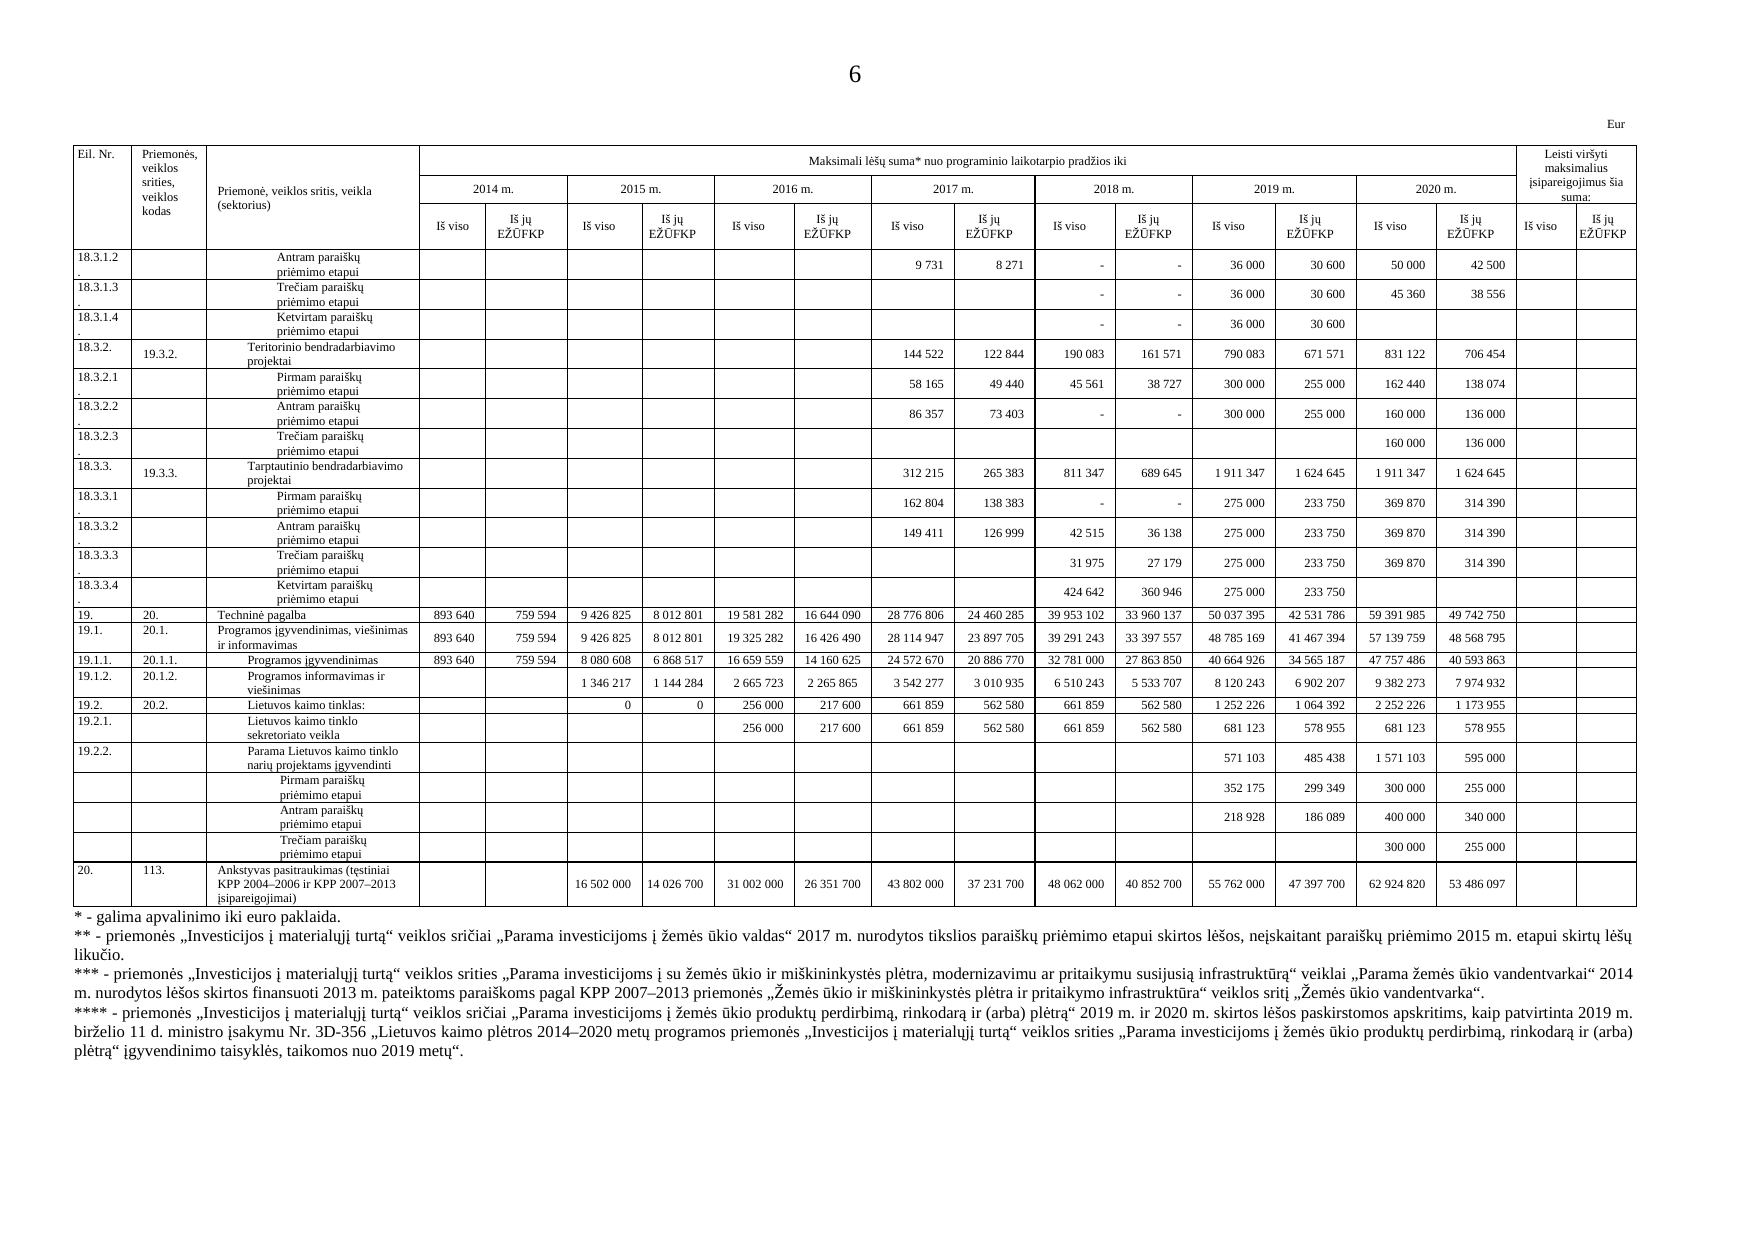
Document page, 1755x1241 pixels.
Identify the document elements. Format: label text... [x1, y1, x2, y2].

table_cell 299 349 [1276, 773, 1356, 802]
table_cell [715, 459, 794, 487]
table_cell [643, 310, 714, 338]
table_cell [132, 399, 206, 428]
table_cell 31 002 000 [715, 863, 794, 906]
table_cell [420, 833, 485, 861]
table_cell [1577, 340, 1636, 368]
table_cell [420, 489, 485, 517]
table_cell 233 750 [1276, 489, 1356, 517]
table_cell [420, 459, 485, 487]
table_cell [795, 833, 871, 861]
table_cell 8 080 608 [568, 653, 642, 667]
table_cell 0 [643, 698, 714, 712]
table_cell 9 382 273 [1357, 668, 1436, 697]
table_cell [955, 773, 1034, 802]
table_cell 40 593 863 [1437, 653, 1516, 667]
table_cell [795, 340, 871, 368]
table_cell 233 750 [1276, 548, 1356, 577]
table_cell [1193, 429, 1275, 458]
table_cell [1577, 489, 1636, 517]
table_cell [568, 773, 642, 802]
table_cell 811 347 [1036, 459, 1115, 487]
table_cell [1517, 429, 1576, 458]
table_cell 485 438 [1276, 743, 1356, 772]
table_cell [872, 429, 954, 458]
table_cell [1577, 863, 1636, 906]
table_cell [715, 548, 794, 577]
table_cell 48 785 169 [1193, 623, 1275, 652]
table_cell 136 000 [1437, 399, 1516, 428]
table_cell Ketvirtam paraiškų priėmimo etapui [207, 578, 419, 607]
table_cell 45 561 [1036, 369, 1115, 398]
table_cell [872, 773, 954, 802]
table_cell [568, 429, 642, 458]
table_cell 19.1. [74, 623, 131, 652]
table_cell 16 644 090 [795, 608, 871, 622]
table_cell 3 010 935 [955, 668, 1034, 697]
table_cell [715, 803, 794, 832]
table_cell 42 531 786 [1276, 608, 1356, 622]
table_cell [486, 399, 567, 428]
table_cell [795, 743, 871, 772]
table_cell 32 781 000 [1036, 653, 1115, 667]
table_cell [643, 489, 714, 517]
table_cell [643, 399, 714, 428]
table_cell [568, 489, 642, 517]
table_cell [568, 518, 642, 547]
table_cell [486, 369, 567, 398]
table_cell 19.2. [74, 698, 131, 712]
table_cell 2017 m. [872, 176, 1034, 203]
table_cell [1116, 743, 1192, 772]
table_cell 40 664 926 [1193, 653, 1275, 667]
table_cell 20.1.1. [132, 653, 206, 667]
table_cell [568, 280, 642, 309]
table_cell [955, 803, 1034, 832]
table_cell [643, 743, 714, 772]
table_cell [1116, 773, 1192, 802]
table_cell 20.1. [132, 623, 206, 652]
table_cell [1517, 578, 1576, 607]
table_cell [643, 714, 714, 742]
table_cell [1437, 578, 1516, 607]
table_cell 62 924 820 [1357, 863, 1436, 906]
table_cell 0 [568, 698, 642, 712]
table_cell 562 580 [1116, 714, 1192, 742]
table_cell 2015 m. [568, 176, 714, 203]
table_cell 161 571 [1116, 340, 1192, 368]
table_cell 218 928 [1193, 803, 1275, 832]
table_cell [420, 399, 485, 428]
table_cell 424 642 [1036, 578, 1115, 607]
table_cell 19.2.1. [74, 714, 131, 742]
table_cell 149 411 [872, 518, 954, 547]
table_cell [1517, 803, 1576, 832]
table_cell [132, 803, 206, 832]
table_cell [1517, 743, 1576, 772]
table_cell 275 000 [1193, 578, 1275, 607]
table_cell [420, 714, 485, 742]
table_cell [795, 429, 871, 458]
table_cell 759 594 [486, 623, 567, 652]
table_cell [132, 369, 206, 398]
table_header [74, 117, 132, 145]
table_cell 16 659 559 [715, 653, 794, 667]
table_cell - [1116, 280, 1192, 309]
table_cell [74, 833, 131, 861]
table_cell 759 594 [486, 653, 567, 667]
table_cell 18.3.2. [74, 340, 131, 368]
table_cell [1517, 518, 1576, 547]
table_header [419, 117, 714, 145]
table_cell 661 859 [872, 698, 954, 712]
table_cell [420, 668, 485, 697]
table_cell 33 960 137 [1116, 608, 1192, 622]
table_cell Maksimali lėšų suma* nuo programinio laikotarpio pradžios iki [420, 146, 1516, 175]
table_cell [1577, 833, 1636, 861]
table_cell [1357, 310, 1436, 338]
table_cell [1577, 399, 1636, 428]
table_cell [1517, 608, 1576, 622]
table_cell [486, 280, 567, 309]
table_cell [715, 833, 794, 861]
table_cell 53 486 097 [1437, 863, 1516, 906]
table_cell 16 426 490 [795, 623, 871, 652]
table_cell [132, 714, 206, 742]
table_cell [420, 863, 485, 906]
table_cell 790 083 [1193, 340, 1275, 368]
table_cell Iš viso [420, 204, 485, 249]
table_cell Programos įgyvendinimas [207, 653, 419, 667]
table_cell 314 390 [1437, 489, 1516, 517]
table_cell [955, 578, 1034, 607]
table_cell [420, 310, 485, 338]
table_cell [1517, 833, 1576, 861]
table_cell [643, 773, 714, 802]
table_cell [715, 399, 794, 428]
table_cell 20. [132, 608, 206, 622]
table_cell 19.1.1. [74, 653, 131, 667]
table_cell [1577, 714, 1636, 742]
table_cell Iš jų EŽŪFKP [486, 204, 567, 249]
table_cell 681 123 [1357, 714, 1436, 742]
table_cell [1517, 280, 1576, 309]
table_cell [74, 773, 131, 802]
table_cell [486, 743, 567, 772]
table_cell 36 000 [1193, 250, 1275, 279]
table_cell 30 600 [1276, 310, 1356, 338]
table_cell 275 000 [1193, 518, 1275, 547]
table_header [1193, 117, 1276, 145]
table_cell 18.3.1.4. [74, 310, 131, 338]
table_cell [132, 578, 206, 607]
table_cell 36 000 [1193, 310, 1275, 338]
table_cell [486, 250, 567, 279]
table_cell [420, 803, 485, 832]
table_cell 3 542 277 [872, 668, 954, 697]
table_cell [643, 340, 714, 368]
table_cell [1036, 833, 1115, 861]
table_cell 1 571 103 [1357, 743, 1436, 772]
table_cell [872, 803, 954, 832]
table_cell [795, 773, 871, 802]
table_cell 18.3.3.1. [74, 489, 131, 517]
table_cell [1517, 459, 1576, 487]
table_cell 18.3.3. [74, 459, 131, 487]
table_cell Iš viso [1193, 204, 1275, 249]
table_cell 1 346 217 [568, 668, 642, 697]
table_cell [74, 803, 131, 832]
table_cell 233 750 [1276, 578, 1356, 607]
table_cell [1517, 489, 1576, 517]
table_cell 1 173 955 [1437, 698, 1516, 712]
table_cell 162 440 [1357, 369, 1436, 398]
table_cell 20 886 770 [955, 653, 1034, 667]
table_cell [643, 429, 714, 458]
table_cell 578 955 [1276, 714, 1356, 742]
table_cell [1116, 833, 1192, 861]
table_cell 1 624 645 [1437, 459, 1516, 487]
table_cell [643, 250, 714, 279]
table_cell Iš jų EŽŪFKP [955, 204, 1034, 249]
table_cell Iš viso [1036, 204, 1115, 249]
table_cell 689 645 [1116, 459, 1192, 487]
table_cell 6 868 517 [643, 653, 714, 667]
table_cell 28 114 947 [872, 623, 954, 652]
table_cell 14 160 625 [795, 653, 871, 667]
table_cell [955, 310, 1034, 338]
table_cell 47 757 486 [1357, 653, 1436, 667]
table_cell - [1116, 399, 1192, 428]
table_cell 571 103 [1193, 743, 1275, 772]
table_cell 314 390 [1437, 548, 1516, 577]
table_cell 45 360 [1357, 280, 1436, 309]
table_header [1516, 117, 1576, 145]
table_header [1356, 117, 1436, 145]
table_cell 340 000 [1437, 803, 1516, 832]
table_cell [1517, 668, 1576, 697]
table_cell [1577, 369, 1636, 398]
table_header [1035, 117, 1115, 145]
table_header [206, 117, 419, 145]
table_cell [420, 518, 485, 547]
table_cell [132, 310, 206, 338]
table_cell 24 460 285 [955, 608, 1034, 622]
table_cell [486, 459, 567, 487]
table_header [714, 117, 794, 145]
table_cell [715, 518, 794, 547]
table_cell 893 640 [420, 623, 485, 652]
table_cell [1517, 310, 1576, 338]
text ** - priemonės „Investicijos į materialųjį turtą“ veiklos sričiai „Parama investicijoms į žemės ūkio valdas“ 2017 m. nurodytos tikslios paraiškų priėmimo etapui skirtos lėšos, neįskaitant paraiškų priėmimo 2015 m. etapui skirtų lėšų likučio. [74, 926, 1636, 964]
table_cell 86 357 [872, 399, 954, 428]
table_cell Trečiam paraiškų priėmimo etapui [207, 548, 419, 577]
table_cell Programos įgyvendinimas, viešinimas ir informavimas [207, 623, 419, 652]
table_cell 595 000 [1437, 743, 1516, 772]
table_cell Priemonės, veiklos srities, veiklos kodas [132, 146, 206, 249]
table_cell [643, 369, 714, 398]
table_cell [715, 773, 794, 802]
table_cell [132, 548, 206, 577]
table_cell 50 037 395 [1193, 608, 1275, 622]
table_cell 47 397 700 [1276, 863, 1356, 906]
table_cell 27 179 [1116, 548, 1192, 577]
table_cell [486, 310, 567, 338]
table_cell 39 953 102 [1036, 608, 1115, 622]
table_cell 19.3.2. [132, 340, 206, 368]
table_cell 28 776 806 [872, 608, 954, 622]
table_cell 55 762 000 [1193, 863, 1275, 906]
table_cell 6 510 243 [1036, 668, 1115, 697]
table_cell Trečiam paraiškų priėmimo etapui [207, 429, 419, 458]
table_cell Iš jų EŽŪFKP [643, 204, 714, 249]
table_cell [1517, 863, 1576, 906]
table_cell [1577, 429, 1636, 458]
table_cell [1517, 369, 1576, 398]
table_cell Iš jų EŽŪFKP [1437, 204, 1516, 249]
table_cell 18.3.3.4. [74, 578, 131, 607]
table_cell 19.3.3. [132, 459, 206, 487]
table_cell [1577, 608, 1636, 622]
table_cell 49 742 750 [1437, 608, 1516, 622]
table_cell 893 640 [420, 653, 485, 667]
text **** - priemonės „Investicijos į materialųjį turtą“ veiklos sričiai „Parama investicijoms į žemės ūkio produktų perdirbimą, rinkodarą ir (arba) plėtrą“ 2019 m. ir 2020 m. skirtos lėšos paskirstomos apskritims, kaip patvirtinta 2019 m. birželio 11 d. ministro įsakymu Nr. 3D-356 „Lietuvos kaimo plėtros 2014–2020 metų programos priemonės „Investicijos į materialųjį turtą“ veiklos srities „Parama investicijoms į žemės ūkio produktų perdirbimą, rinkodarą ir (arba) plėtrą“ įgyvendinimo taisyklės, taikomos nuo 2019 metų“. [74, 1002, 1636, 1060]
table_cell Iš viso [1357, 204, 1436, 249]
table_cell [486, 548, 567, 577]
table_cell Iš jų EŽŪFKP [1276, 204, 1356, 249]
table_cell Eil. Nr. [74, 146, 131, 249]
table_cell [486, 429, 567, 458]
table_cell 671 571 [1276, 340, 1356, 368]
table_header [1276, 117, 1356, 145]
table_cell 18.3.2.2. [74, 399, 131, 428]
table_cell 300 000 [1357, 833, 1436, 861]
table_header [1115, 117, 1193, 145]
table_cell [715, 429, 794, 458]
table_cell [486, 668, 567, 697]
table_cell [568, 833, 642, 861]
table_cell 1 624 645 [1276, 459, 1356, 487]
table_cell 113. [132, 863, 206, 906]
table_cell 360 946 [1116, 578, 1192, 607]
table_cell [1357, 578, 1436, 607]
table_cell 19.1.2. [74, 668, 131, 697]
table_cell 36 138 [1116, 518, 1192, 547]
table_cell [795, 250, 871, 279]
table_cell Antram paraiškų priėmimo etapui [207, 518, 419, 547]
table_cell 49 440 [955, 369, 1034, 398]
table_cell [486, 340, 567, 368]
table_cell 681 123 [1193, 714, 1275, 742]
table_cell [795, 459, 871, 487]
table_cell [955, 743, 1034, 772]
table_cell 1 144 284 [643, 668, 714, 697]
table_cell [715, 340, 794, 368]
table_cell - [1036, 250, 1115, 279]
table_cell 217 600 [795, 714, 871, 742]
table_cell 144 522 [872, 340, 954, 368]
table_cell 275 000 [1193, 489, 1275, 517]
table_cell 2 252 226 [1357, 698, 1436, 712]
table_cell [1036, 773, 1115, 802]
table_cell 2 265 865 [795, 668, 871, 697]
table_cell 19.2.2. [74, 743, 131, 772]
table_cell 2020 m. [1357, 176, 1516, 203]
table_cell 160 000 [1357, 399, 1436, 428]
table_cell 41 467 394 [1276, 623, 1356, 652]
table_cell 16 502 000 [568, 863, 642, 906]
table_cell 7 974 932 [1437, 668, 1516, 697]
table_cell 6 902 207 [1276, 668, 1356, 697]
table_cell 217 600 [795, 698, 871, 712]
table_cell [486, 578, 567, 607]
table_cell [872, 833, 954, 861]
table_cell [568, 714, 642, 742]
table_cell 58 165 [872, 369, 954, 398]
table_cell [1517, 653, 1576, 667]
table_cell 1 911 347 [1193, 459, 1275, 487]
table_cell Ketvirtam paraiškų priėmimo etapui [207, 310, 419, 338]
table_cell 661 859 [1036, 714, 1115, 742]
table_cell 369 870 [1357, 518, 1436, 547]
table_cell 122 844 [955, 340, 1034, 368]
table_cell 19 325 282 [715, 623, 794, 652]
table_cell Lietuvos kaimo tinklo sekretoriato veikla [207, 714, 419, 742]
table_cell 255 000 [1276, 369, 1356, 398]
table_cell 275 000 [1193, 548, 1275, 577]
table_cell [1517, 773, 1576, 802]
table_cell [568, 459, 642, 487]
table_cell [420, 578, 485, 607]
table_cell [1577, 250, 1636, 279]
table_cell 19 581 282 [715, 608, 794, 622]
table_cell Iš jų EŽŪFKP [795, 204, 871, 249]
table_cell 18.3.1.3. [74, 280, 131, 309]
table_cell 39 291 243 [1036, 623, 1115, 652]
table_cell [643, 518, 714, 547]
table_cell [132, 429, 206, 458]
table_cell Priemonė, veiklos sritis, veikla (sektorius) [207, 146, 419, 249]
table_cell [568, 250, 642, 279]
table_cell [132, 518, 206, 547]
table_cell 255 000 [1437, 773, 1516, 802]
table_cell [568, 548, 642, 577]
table_cell 255 000 [1437, 833, 1516, 861]
table_cell [715, 250, 794, 279]
table_cell [132, 489, 206, 517]
table_cell 37 231 700 [955, 863, 1034, 906]
table_cell 190 083 [1036, 340, 1115, 368]
table_cell [132, 250, 206, 279]
table_cell 2016 m. [715, 176, 871, 203]
table_cell [420, 548, 485, 577]
table_cell [1577, 578, 1636, 607]
table_cell [486, 863, 567, 906]
table_cell [420, 743, 485, 772]
table_cell 48 568 795 [1437, 623, 1516, 652]
table_cell 8 120 243 [1193, 668, 1275, 697]
table_cell 33 397 557 [1116, 623, 1192, 652]
table_cell [1517, 548, 1576, 577]
table_cell [1116, 803, 1192, 832]
table_cell - [1116, 310, 1192, 338]
table_cell 18.3.2.1. [74, 369, 131, 398]
table_cell [1577, 668, 1636, 697]
table_header [955, 117, 1035, 145]
table_cell 9 731 [872, 250, 954, 279]
table_cell 8 271 [955, 250, 1034, 279]
table_cell 1 064 392 [1276, 698, 1356, 712]
table_cell 18.3.3.2. [74, 518, 131, 547]
table_cell 20.2. [132, 698, 206, 712]
table_cell 18.3.3.3. [74, 548, 131, 577]
table_cell 831 122 [1357, 340, 1436, 368]
table_cell [1577, 803, 1636, 832]
table_cell 661 859 [872, 714, 954, 742]
table_cell [955, 429, 1034, 458]
table_cell 18.3.1.2. [74, 250, 131, 279]
table_cell 43 802 000 [872, 863, 954, 906]
table_cell [420, 369, 485, 398]
table_header [794, 117, 872, 145]
table_cell [955, 548, 1034, 577]
table_cell [1577, 459, 1636, 487]
table_cell [643, 803, 714, 832]
table_cell 2018 m. [1036, 176, 1192, 203]
table_cell [643, 548, 714, 577]
table_cell - [1036, 310, 1115, 338]
table_cell [132, 743, 206, 772]
table_cell 20. [74, 863, 131, 906]
table_cell [795, 548, 871, 577]
table_cell [1577, 698, 1636, 712]
table_cell 369 870 [1357, 548, 1436, 577]
table_cell Ankstyvas pasitraukimas (tęstiniai KPP 2004–2006 ir KPP 2007–2013 įsipareigojimai) [207, 863, 419, 906]
table_cell [795, 310, 871, 338]
table_cell 20.1.2. [132, 668, 206, 697]
table_cell Antram paraiškų priėmimo etapui [207, 399, 419, 428]
table_cell [715, 310, 794, 338]
table_cell [568, 803, 642, 832]
table_cell [955, 833, 1034, 861]
table_header [132, 117, 206, 145]
table_cell [420, 280, 485, 309]
table_cell 73 403 [955, 399, 1034, 428]
table_cell Antram paraiškų priėmimo etapui [207, 250, 419, 279]
table_cell 312 215 [872, 459, 954, 487]
table_cell 23 897 705 [955, 623, 1034, 652]
table_cell 265 383 [955, 459, 1034, 487]
table_cell Teritorinio bendradarbiavimo projektai [207, 340, 419, 368]
table_header Eur [1576, 117, 1636, 145]
table_cell [420, 698, 485, 712]
table_cell 59 391 985 [1357, 608, 1436, 622]
table_cell [1116, 429, 1192, 458]
table_cell [1577, 310, 1636, 338]
table_cell [420, 340, 485, 368]
table_cell 562 580 [955, 714, 1034, 742]
table_cell 578 955 [1437, 714, 1516, 742]
table_cell 893 640 [420, 608, 485, 622]
table_cell Trečiam paraiškų priėmimo etapui [207, 280, 419, 309]
table_cell 136 000 [1437, 429, 1516, 458]
table_cell 352 175 [1193, 773, 1275, 802]
table_cell [568, 340, 642, 368]
table_cell [132, 833, 206, 861]
text * - galima apvalinimo iki euro paklaida. [74, 907, 1636, 926]
table_cell [1517, 698, 1576, 712]
table_cell Iš viso [1517, 204, 1576, 249]
table_cell Programos informavimas ir viešinimas [207, 668, 419, 697]
table_cell [568, 578, 642, 607]
table_cell [486, 803, 567, 832]
table_cell Techninė pagalba [207, 608, 419, 622]
table_cell 233 750 [1276, 518, 1356, 547]
table_cell 24 572 670 [872, 653, 954, 667]
table_cell 38 727 [1116, 369, 1192, 398]
table_cell [643, 280, 714, 309]
table_cell 126 999 [955, 518, 1034, 547]
table_cell Pirmam paraiškų priėmimo etapui [207, 489, 419, 517]
table_cell [872, 578, 954, 607]
table_cell [486, 714, 567, 742]
table_cell [872, 310, 954, 338]
table_cell 300 000 [1357, 773, 1436, 802]
table_cell [795, 518, 871, 547]
table_cell Leisti viršyti maksimalius įsipareigojimus šia suma: [1517, 146, 1636, 203]
table_cell [1577, 280, 1636, 309]
table_cell 300 000 [1193, 399, 1275, 428]
table_cell [420, 429, 485, 458]
table_cell 562 580 [955, 698, 1034, 712]
table_cell Antram paraiškų priėmimo etapui [207, 803, 419, 832]
table_cell 40 852 700 [1116, 863, 1192, 906]
table_cell 14 026 700 [643, 863, 714, 906]
table_cell 162 804 [872, 489, 954, 517]
table_cell Iš viso [872, 204, 954, 249]
table_cell [872, 280, 954, 309]
table_cell 562 580 [1116, 698, 1192, 712]
table_cell [1036, 803, 1115, 832]
table_cell 255 000 [1276, 399, 1356, 428]
table_cell [715, 489, 794, 517]
table_cell [1517, 399, 1576, 428]
table_cell 2014 m. [420, 176, 567, 203]
table_cell [795, 399, 871, 428]
table_cell 369 870 [1357, 489, 1436, 517]
table_cell 314 390 [1437, 518, 1516, 547]
table_cell [1036, 743, 1115, 772]
table_cell [486, 773, 567, 802]
table_cell [1577, 743, 1636, 772]
table_cell [132, 773, 206, 802]
table_cell [795, 803, 871, 832]
table_cell Tarptautinio bendradarbiavimo projektai [207, 459, 419, 487]
table_cell Iš jų EŽŪFKP [1577, 204, 1636, 249]
table_cell 759 594 [486, 608, 567, 622]
table_cell - [1036, 280, 1115, 309]
table_cell [643, 459, 714, 487]
table_cell [1036, 429, 1115, 458]
table_cell Pirmam paraiškų priėmimo etapui [207, 369, 419, 398]
table_cell [568, 369, 642, 398]
table_cell [715, 743, 794, 772]
table_cell [1193, 833, 1275, 861]
table_cell - [1116, 489, 1192, 517]
table_cell 30 600 [1276, 250, 1356, 279]
table_cell 30 600 [1276, 280, 1356, 309]
table_cell [486, 698, 567, 712]
table_cell [1517, 623, 1576, 652]
table_cell 706 454 [1437, 340, 1516, 368]
table_cell [795, 489, 871, 517]
table_cell 34 565 187 [1276, 653, 1356, 667]
table_cell [795, 369, 871, 398]
table_cell 31 975 [1036, 548, 1115, 577]
table_cell [568, 399, 642, 428]
table_cell [568, 743, 642, 772]
table_cell [132, 280, 206, 309]
table_cell Lietuvos kaimo tinklas: [207, 698, 419, 712]
table_cell [420, 773, 485, 802]
table_cell 19. [74, 608, 131, 622]
table_cell 42 500 [1437, 250, 1516, 279]
table_cell 2019 m. [1193, 176, 1356, 203]
table_cell 38 556 [1437, 280, 1516, 309]
table_cell [1577, 548, 1636, 577]
table_cell [872, 548, 954, 577]
table_cell [568, 310, 642, 338]
table_cell 9 426 825 [568, 623, 642, 652]
table_header [1436, 117, 1516, 145]
table_cell [1276, 833, 1356, 861]
table_cell [643, 833, 714, 861]
table_cell [486, 518, 567, 547]
table_cell 48 062 000 [1036, 863, 1115, 906]
table_cell [1577, 518, 1636, 547]
table_cell [715, 578, 794, 607]
table_cell 256 000 [715, 714, 794, 742]
table_cell 42 515 [1036, 518, 1115, 547]
table_cell Iš viso [568, 204, 642, 249]
table_cell 2 665 723 [715, 668, 794, 697]
table_cell 661 859 [1036, 698, 1115, 712]
text *** - priemonės „Investicijos į materialųjį turtą“ veiklos srities „Parama investicijoms į su žemės ūkio ir miškininkystės plėtra, modernizavimu ar pritaikymu susijusią infrastruktūrą“ veiklai „Parama žemės ūkio vandentvarkai“ 2014 m. nurodytos lėšos skirtos finansuoti 2013 m. pateiktoms paraiškoms pagal KPP 2007–2013 priemonės „Žemės ūkio ir miškininkystės plėtra ir pritaikymo infrastruktūra“ veiklos sritį „Žemės ūkio vandentvarka“. [74, 964, 1636, 1002]
table_cell 9 426 825 [568, 608, 642, 622]
table_cell [1577, 773, 1636, 802]
table_cell 300 000 [1193, 369, 1275, 398]
table_cell 27 863 850 [1116, 653, 1192, 667]
table_cell [1517, 714, 1576, 742]
table_cell 400 000 [1357, 803, 1436, 832]
table_cell 5 533 707 [1116, 668, 1192, 697]
table_cell 138 383 [955, 489, 1034, 517]
table_cell Trečiam paraiškų priėmimo etapui [207, 833, 419, 861]
table_cell [486, 489, 567, 517]
table_cell [872, 743, 954, 772]
table_cell Pirmam paraiškų priėmimo etapui [207, 773, 419, 802]
table_cell [955, 280, 1034, 309]
table_cell 186 089 [1276, 803, 1356, 832]
table_cell [795, 280, 871, 309]
table_cell 36 000 [1193, 280, 1275, 309]
table_cell 26 351 700 [795, 863, 871, 906]
table_cell 160 000 [1357, 429, 1436, 458]
table_cell [1276, 429, 1356, 458]
table_cell - [1116, 250, 1192, 279]
table_cell [643, 578, 714, 607]
table_cell - [1036, 399, 1115, 428]
table_cell [1577, 623, 1636, 652]
table_cell 256 000 [715, 698, 794, 712]
table_cell [715, 280, 794, 309]
table_cell 1 252 226 [1193, 698, 1275, 712]
table_cell 57 139 759 [1357, 623, 1436, 652]
table_cell 1 911 347 [1357, 459, 1436, 487]
table_cell 8 012 801 [643, 608, 714, 622]
table_cell 50 000 [1357, 250, 1436, 279]
table_cell Iš jų EŽŪFKP [1116, 204, 1192, 249]
table_cell [420, 250, 485, 279]
table_cell [795, 578, 871, 607]
table_cell 8 012 801 [643, 623, 714, 652]
table_cell - [1036, 489, 1115, 517]
table_cell Iš viso [715, 204, 794, 249]
table_cell [715, 369, 794, 398]
table_cell Parama Lietuvos kaimo tinklo narių projektams įgyvendinti [207, 743, 419, 772]
table_cell 18.3.2.3. [74, 429, 131, 458]
table_cell [1437, 310, 1516, 338]
table_cell [1577, 653, 1636, 667]
table_cell [1517, 250, 1576, 279]
table_cell [1517, 340, 1576, 368]
table_cell 138 074 [1437, 369, 1516, 398]
table_cell [486, 833, 567, 861]
table_header [872, 117, 955, 145]
